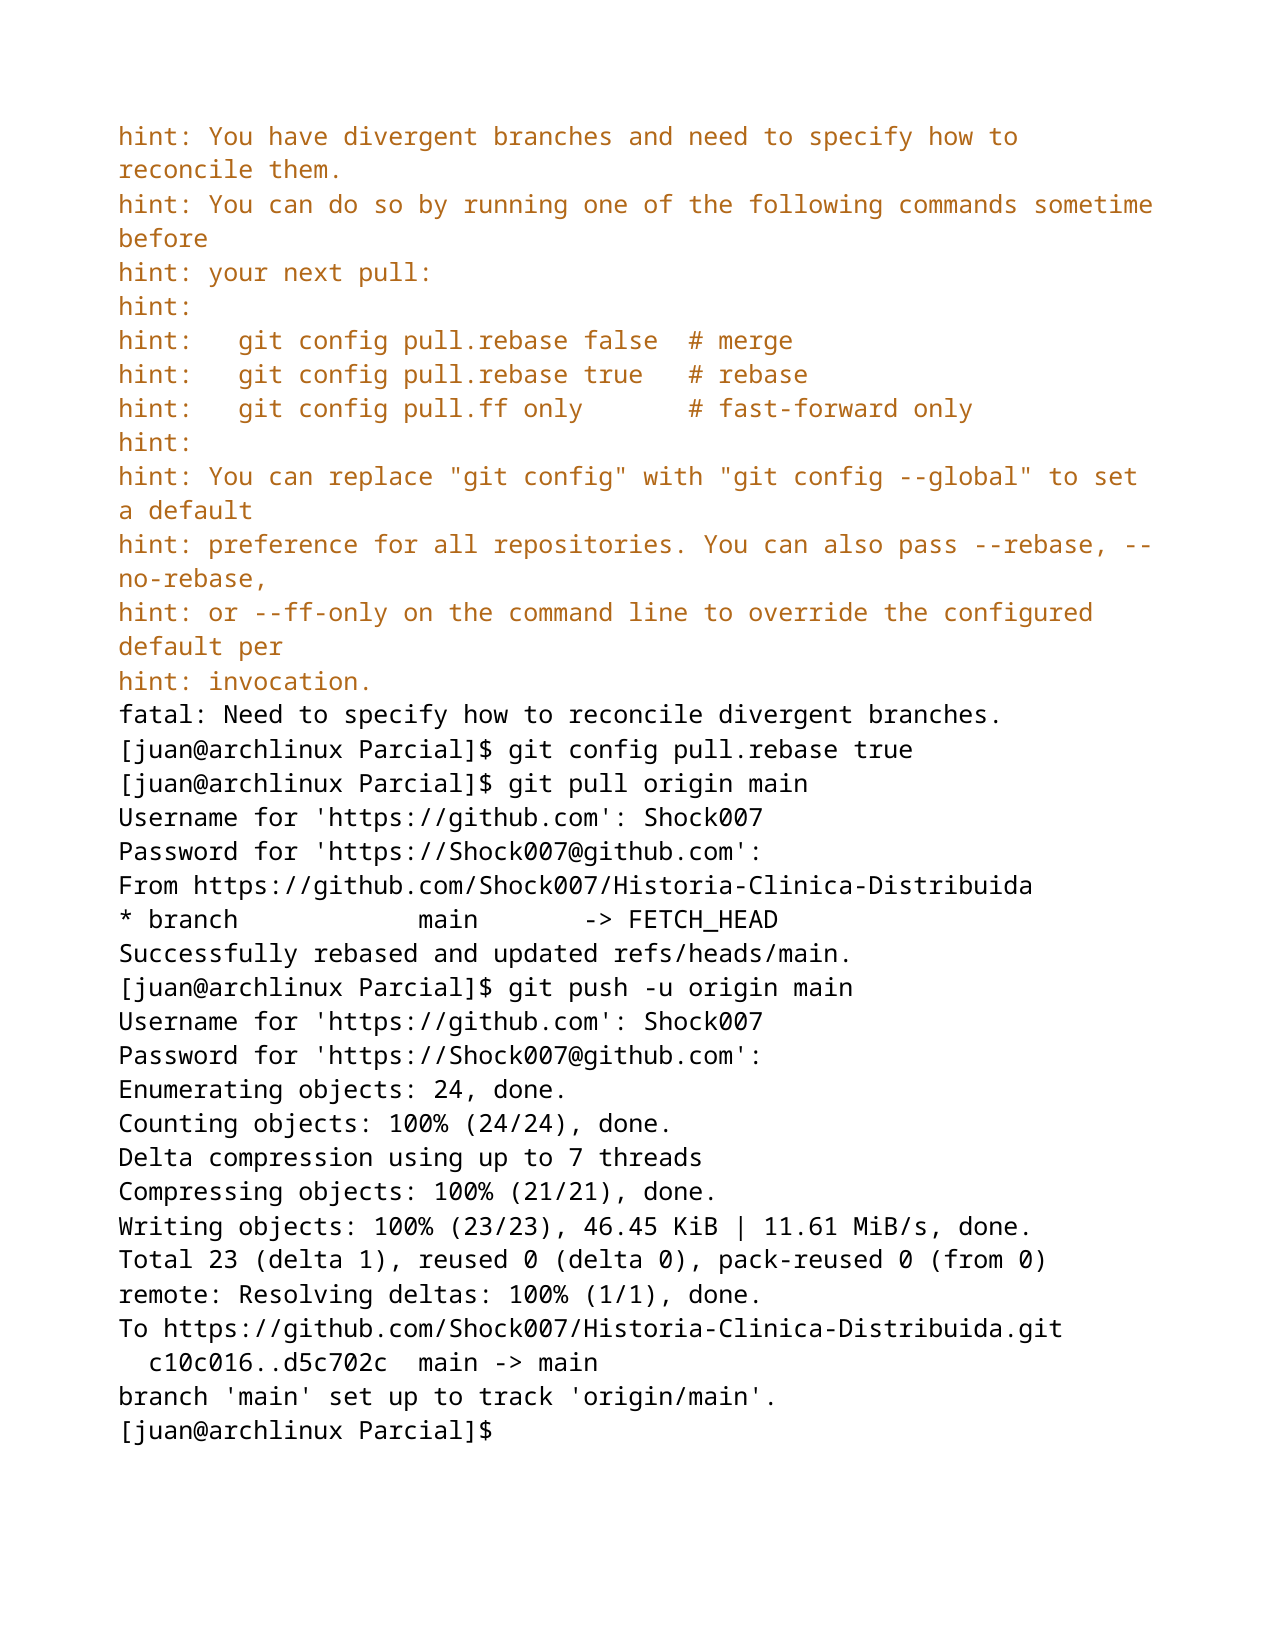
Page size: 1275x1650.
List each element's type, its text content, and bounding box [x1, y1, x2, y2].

text hint: You have divergent branches and need to specify how to reconcile them. hint: You can do so by running one of the following commands sometime before hint: your next pull: hint: hint: git config pull.rebase false # merge hint: git config pull.rebase true # rebase hint: git config pull.ff only # fast-forward only hint: hint: You can replace "git config" with "git config --global" to set a default hint: preference for all repositories. You can also pass --rebase, --no-rebase, hint: or --ff-only on the command line to override the configured default per hint: invocation. fatal: Need to specify how to reconcile divergent branches. [juan@archlinux Parcial]$ git config pull.rebase true [juan@archlinux Parcial]$ git pull origin main Username for 'https://github.com': Shock007 Password for 'https://Shock007@github.com': From https://github.com/Shock007/Historia-Clinica-Distribuida * branch main -> FETCH_HEAD Successfully rebased and updated refs/heads/main. [juan@archlinux Parcial]$ git push -u origin main Username for 'https://github.com': Shock007 Password for 'https://Shock007@github.com': Enumerating objects: 24, done. Counting objects: 100% (24/24), done. Delta compression using up to 7 threads Compressing objects: 100% (21/21), done. Writing objects: 100% (23/23), 46.45 KiB | 11.61 MiB/s, done. Total 23 (delta 1), reused 0 (delta 0), pack-reused 0 (from 0) remote: Resolving deltas: 100% (1/1), done. To https://github.com/Shock007/Historia-Clinica-Distribuida.git c10c016..d5c702c main -> main branch 'main' set up to track 'origin/main'. [juan@archlinux Parcial]$ [118, 118, 1157, 1515]
